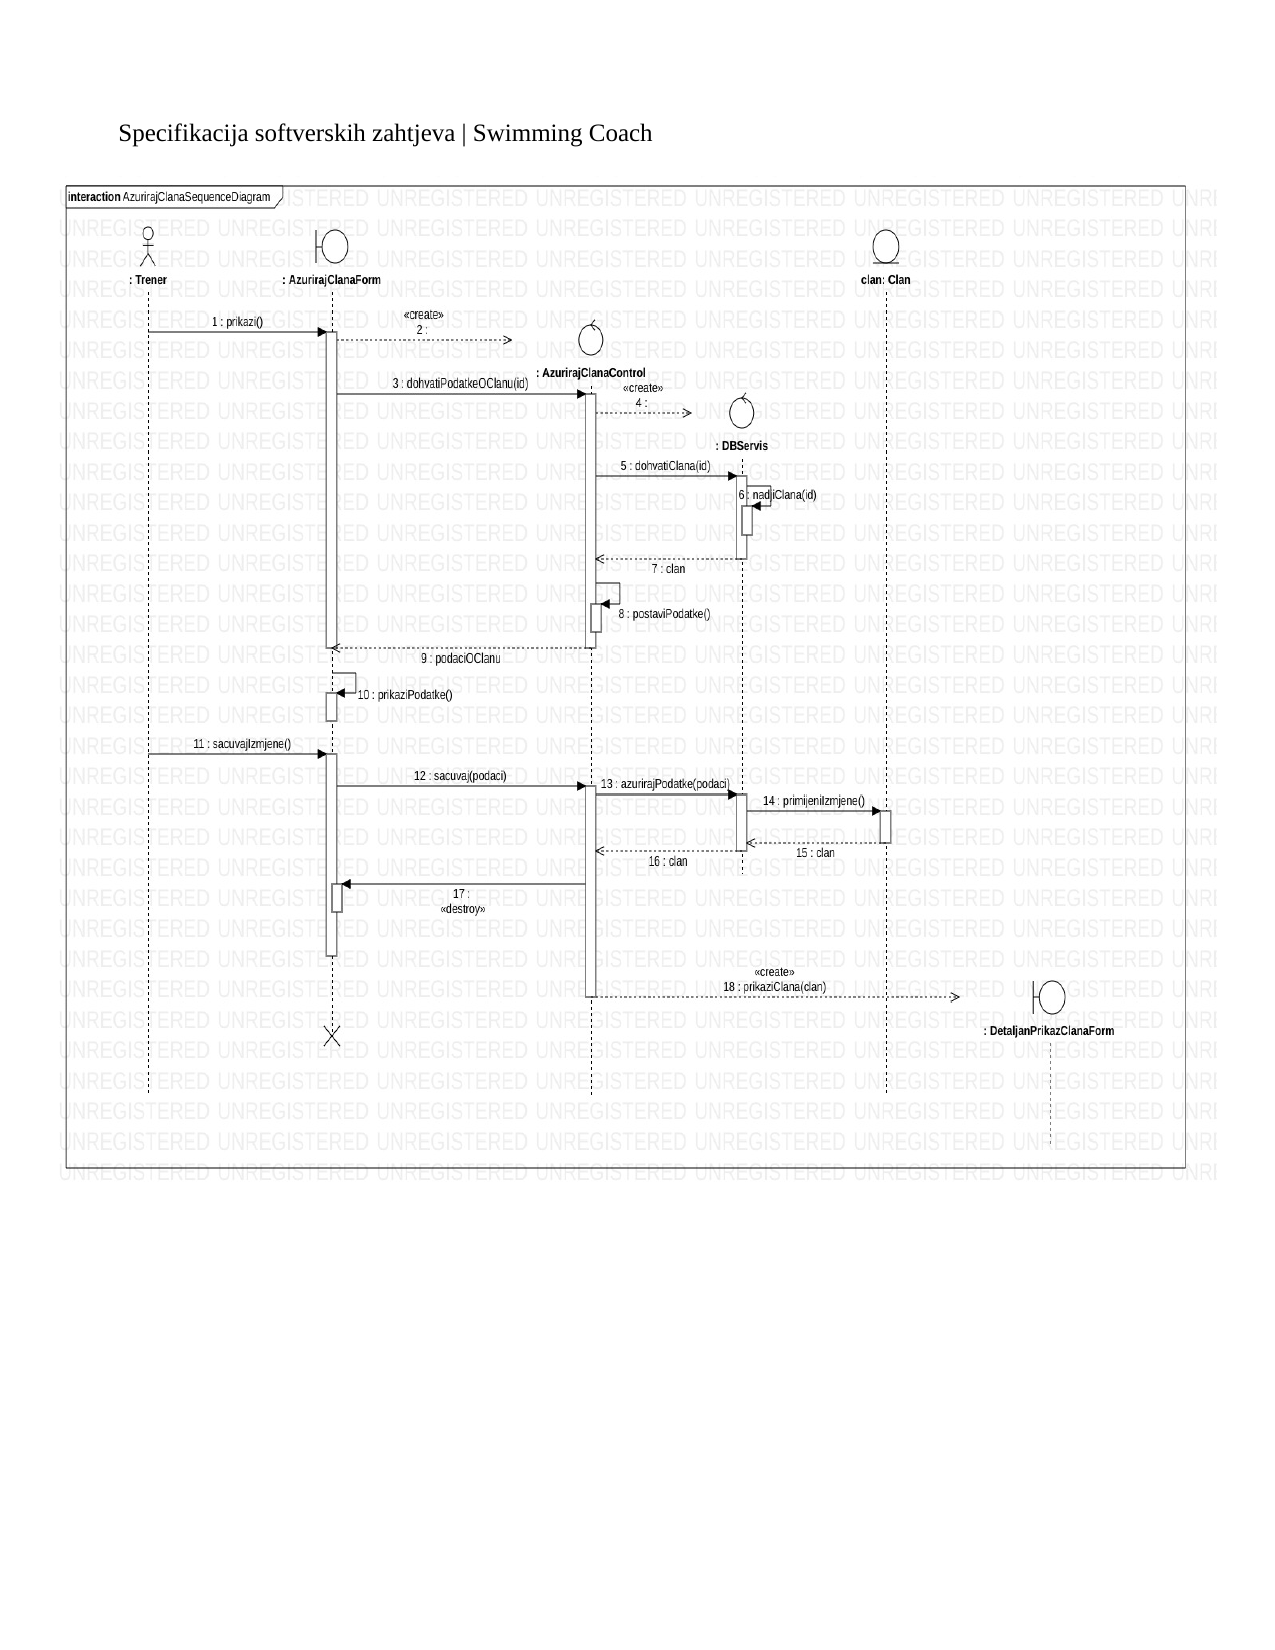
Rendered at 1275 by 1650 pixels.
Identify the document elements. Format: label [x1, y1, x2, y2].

picture [58, 176, 1217, 1209]
